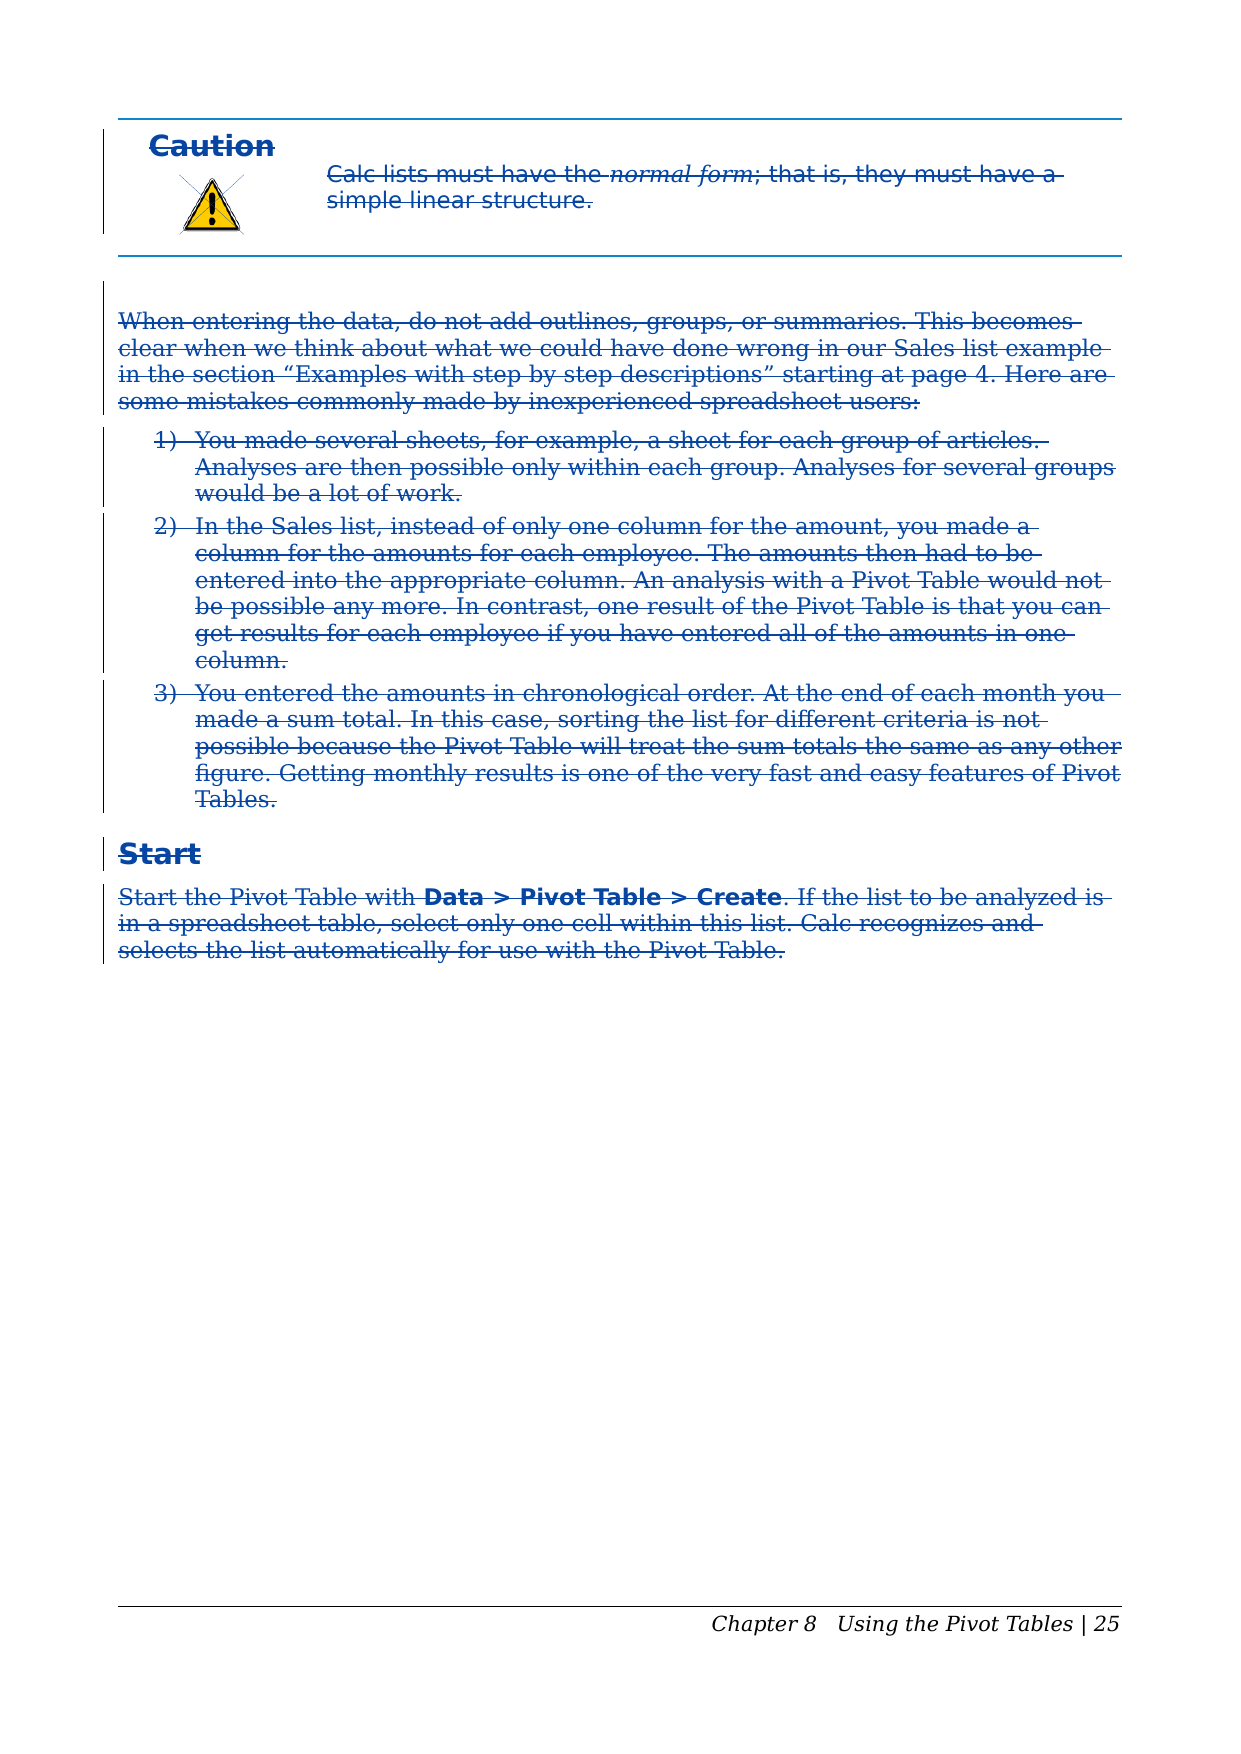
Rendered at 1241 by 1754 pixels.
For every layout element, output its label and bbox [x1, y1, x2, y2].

picture [180, 206, 243, 235]
picture [179, 176, 210, 233]
picture [180, 174, 243, 203]
picture [213, 176, 244, 233]
